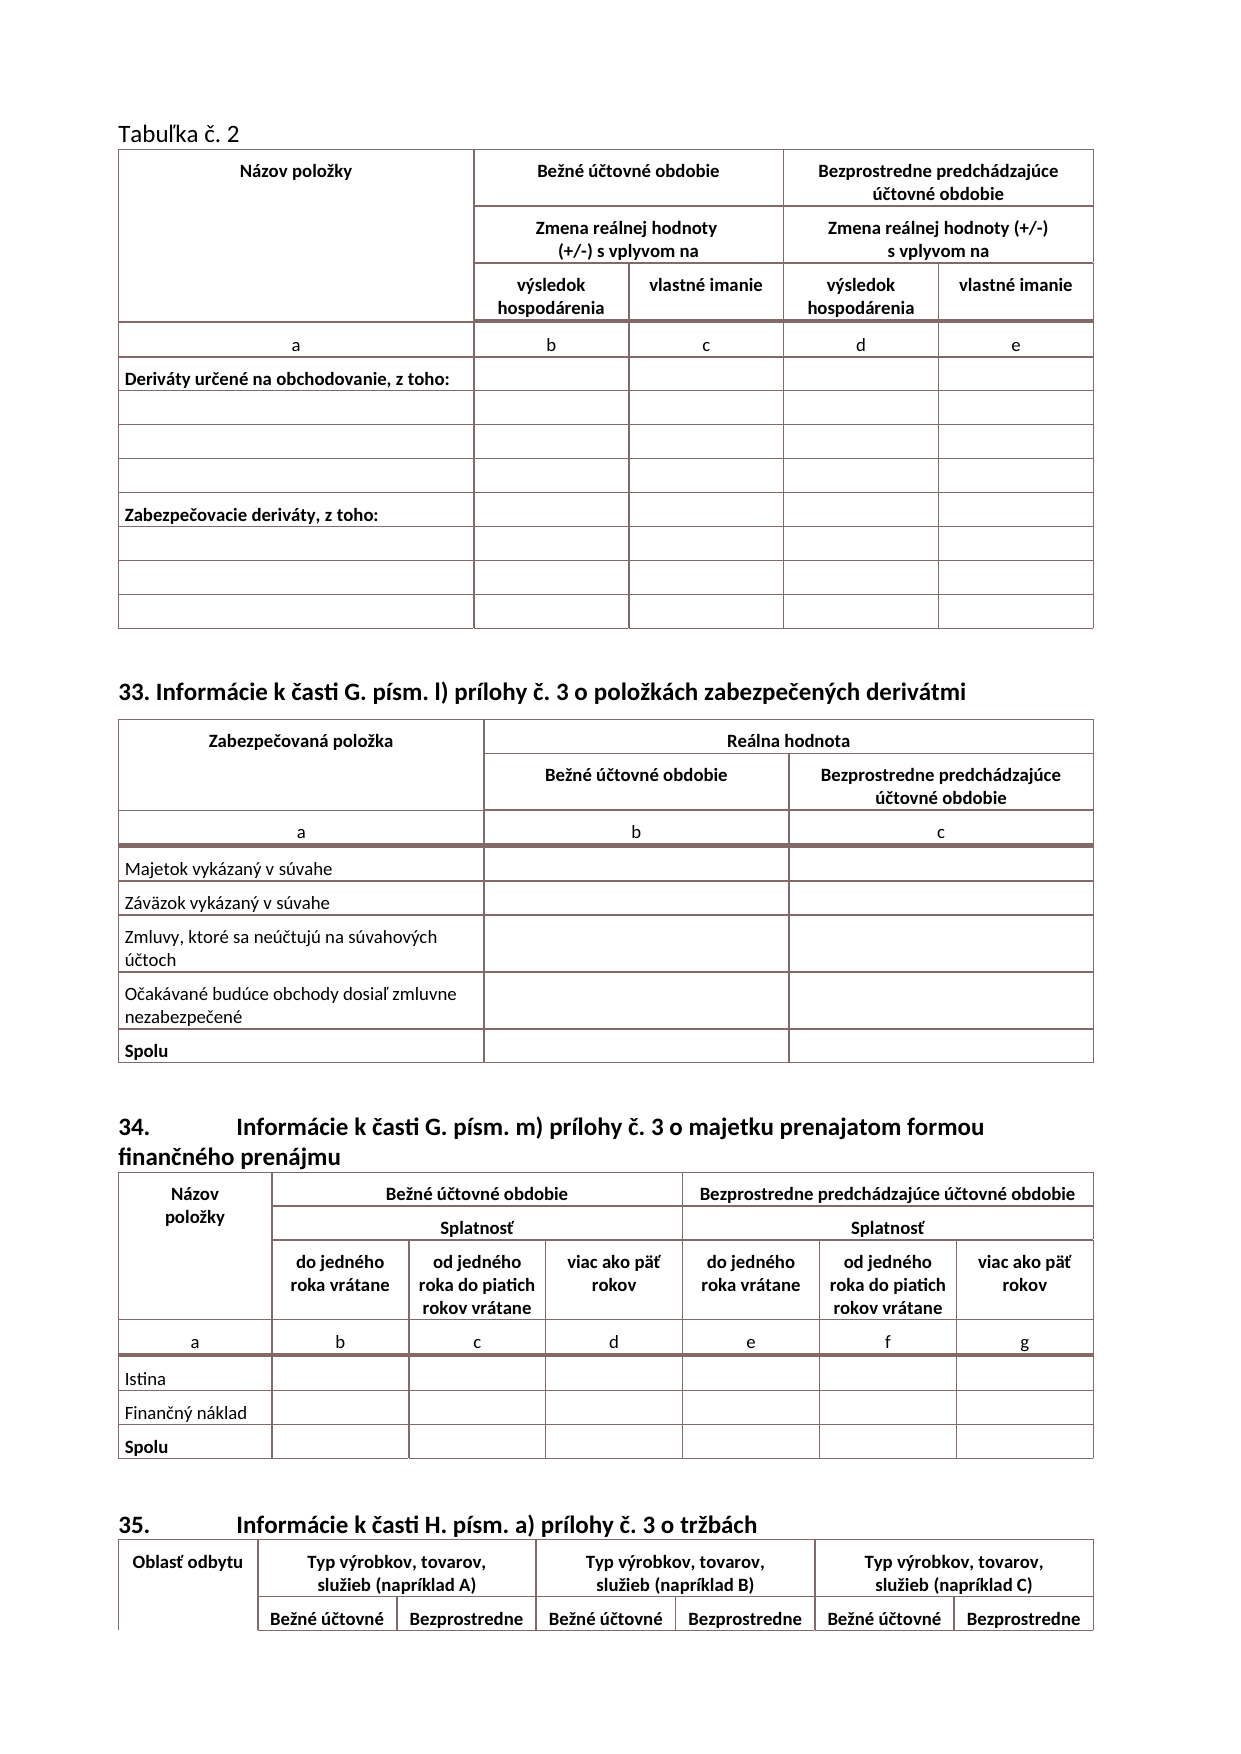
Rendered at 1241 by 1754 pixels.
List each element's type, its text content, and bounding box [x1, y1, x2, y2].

table_header Typ výrobkov, tovarov, služieb (napríklad B) [537, 1540, 814, 1596]
table_cell [939, 493, 1093, 526]
table_cell od jedného roka do piatich rokov vrátane [820, 1241, 956, 1319]
table_cell [630, 561, 783, 594]
table_cell d [784, 323, 938, 356]
table_cell f [820, 1320, 956, 1353]
table_cell [790, 1030, 1093, 1062]
table_cell [790, 882, 1093, 914]
table_header Typ výrobkov, tovarov, služieb (napríklad C) [816, 1540, 1093, 1596]
table_header Oblasť odbytu [119, 1540, 257, 1630]
table_cell Bezprostredne [955, 1597, 1093, 1630]
text Tabuľka č. 2 [118, 118, 1122, 149]
table_cell Očakávané budúce obchody dosiaľ zmluvne nezabezpečené [119, 973, 483, 1028]
table_cell [273, 1391, 408, 1424]
table_cell [784, 561, 938, 594]
table_cell [485, 1030, 788, 1062]
table_cell [630, 527, 783, 560]
table_cell a [119, 323, 473, 356]
table_cell [820, 1357, 956, 1390]
table_cell [784, 425, 938, 458]
table_cell [546, 1357, 682, 1390]
table_cell Finančný náklad [119, 1391, 271, 1424]
table_cell [939, 527, 1093, 560]
table_cell [410, 1357, 545, 1390]
table_cell [784, 595, 938, 628]
table_cell viac ako päť rokov [957, 1241, 1093, 1319]
table_cell [475, 527, 628, 560]
table_cell [119, 425, 473, 458]
table_cell [119, 527, 473, 560]
table_cell [475, 358, 628, 390]
table_cell výsledok hospodárenia [475, 264, 628, 319]
table_header Bezprostredne predchádzajúce účtovné obdobie [784, 150, 1093, 205]
table_cell [790, 916, 1093, 971]
table_cell [784, 493, 938, 526]
table_cell [939, 358, 1093, 390]
table_cell [119, 459, 473, 492]
table_cell [546, 1391, 682, 1424]
table_cell Zmluvy, ktoré sa neúčtujú na súvahových účtoch [119, 916, 483, 971]
table_cell [683, 1425, 819, 1458]
table_cell Bežné účtovné obdobie [485, 754, 788, 809]
table_cell Zmena reálnej hodnoty (+/-) s vplyvom na [475, 207, 783, 262]
table_cell do jedného roka vrátane [683, 1241, 819, 1319]
table_cell Zmena reálnej hodnoty (+/-) s vplyvom na [784, 207, 1093, 262]
table_header Názov položky [119, 150, 473, 321]
table_cell Spolu [119, 1030, 483, 1062]
table_cell od jedného roka do piatich rokov vrátane [410, 1241, 545, 1319]
table_cell [957, 1391, 1093, 1424]
table_cell [475, 425, 628, 458]
table_cell Splatnosť [273, 1207, 682, 1239]
table_cell a [119, 1320, 271, 1353]
table_cell [410, 1391, 545, 1424]
text 33. Informácie k časti G. písm. l) prílohy č. 3 o položkách zabezpečených derivátmi [118, 676, 1122, 707]
table_cell Záväzok vykázaný v súvahe [119, 882, 483, 914]
table_header Typ výrobkov, tovarov, služieb (napríklad A) [259, 1540, 535, 1596]
table_cell [939, 391, 1093, 424]
table_cell c [410, 1320, 545, 1353]
table_cell Majetok vykázaný v súvahe [119, 848, 483, 880]
table_cell [790, 973, 1093, 1028]
table_cell [485, 848, 788, 880]
table_cell c [790, 811, 1093, 843]
table_header Zabezpečovaná položka [119, 720, 483, 810]
table_cell [630, 391, 783, 424]
table_cell e [683, 1320, 819, 1353]
table_cell [119, 595, 473, 628]
table_cell [630, 459, 783, 492]
table_header Bežné účtovné obdobie [475, 150, 783, 205]
table_cell [630, 425, 783, 458]
table_cell [273, 1425, 408, 1458]
table_cell Istina [119, 1357, 271, 1390]
table_cell [939, 561, 1093, 594]
table_cell [119, 391, 473, 424]
table_cell [784, 391, 938, 424]
table_cell [784, 358, 938, 390]
table_cell [683, 1357, 819, 1390]
table_cell [630, 595, 783, 628]
table_cell [790, 848, 1093, 880]
table_cell [939, 425, 1093, 458]
table_cell [820, 1425, 956, 1458]
table_cell [119, 561, 473, 594]
table_cell [683, 1391, 819, 1424]
table_cell [475, 493, 628, 526]
table_cell výsledok hospodárenia [784, 264, 938, 319]
table_cell [630, 493, 783, 526]
table_cell [546, 1425, 682, 1458]
table_header Bezprostredne predchádzajúce účtovné obdobie [683, 1173, 1093, 1205]
table_cell Bezprostredne [676, 1597, 814, 1630]
table_cell [475, 391, 628, 424]
table_cell b [485, 811, 788, 843]
table_header Reálna hodnota [485, 720, 1093, 753]
table_cell [630, 358, 783, 390]
table_cell Bezprostredne predchádzajúce účtovné obdobie [790, 754, 1093, 809]
table_cell [485, 973, 788, 1028]
table_cell [784, 527, 938, 560]
table_header Bežné účtovné obdobie [273, 1173, 682, 1205]
table_cell d [546, 1320, 682, 1353]
table_cell Bežné účtovné [816, 1597, 953, 1630]
table_cell [939, 595, 1093, 628]
text 35. Informácie k časti H. písm. a) prílohy č. 3 o tržbách [118, 1509, 1122, 1539]
table_header Názov položky [119, 1173, 271, 1319]
table_cell [820, 1391, 956, 1424]
table_cell a [119, 811, 483, 843]
table_cell [273, 1357, 408, 1390]
table_cell [475, 459, 628, 492]
table_cell [485, 882, 788, 914]
table_cell vlastné imanie [630, 264, 783, 319]
table_cell Spolu [119, 1425, 271, 1458]
table_cell [939, 459, 1093, 492]
table_cell viac ako päť rokov [546, 1241, 682, 1319]
table_cell [957, 1357, 1093, 1390]
table_cell [784, 459, 938, 492]
table_cell Zabezpečovacie deriváty, z toho: [119, 493, 473, 526]
table_cell e [939, 323, 1093, 356]
table_cell Bezprostredne [398, 1597, 535, 1630]
table_cell g [957, 1320, 1093, 1353]
table_cell c [630, 323, 783, 356]
table_cell [410, 1425, 545, 1458]
table_cell do jedného roka vrátane [273, 1241, 408, 1319]
table_cell b [273, 1320, 408, 1353]
table_cell [475, 595, 628, 628]
table_cell vlastné imanie [939, 264, 1093, 319]
table_cell Splatnosť [683, 1207, 1093, 1239]
table_cell Bežné účtovné [537, 1597, 675, 1630]
table_cell Bežné účtovné [259, 1597, 396, 1630]
table_cell Deriváty určené na obchodovanie, z toho: [119, 358, 473, 390]
table_cell [475, 561, 628, 594]
table_cell b [475, 323, 628, 356]
text 34. Informácie k časti G. písm. m) prílohy č. 3 o majetku prenajatom formou finančného prenájmu [118, 1111, 1122, 1172]
table_cell [485, 916, 788, 971]
table_cell [957, 1425, 1093, 1458]
